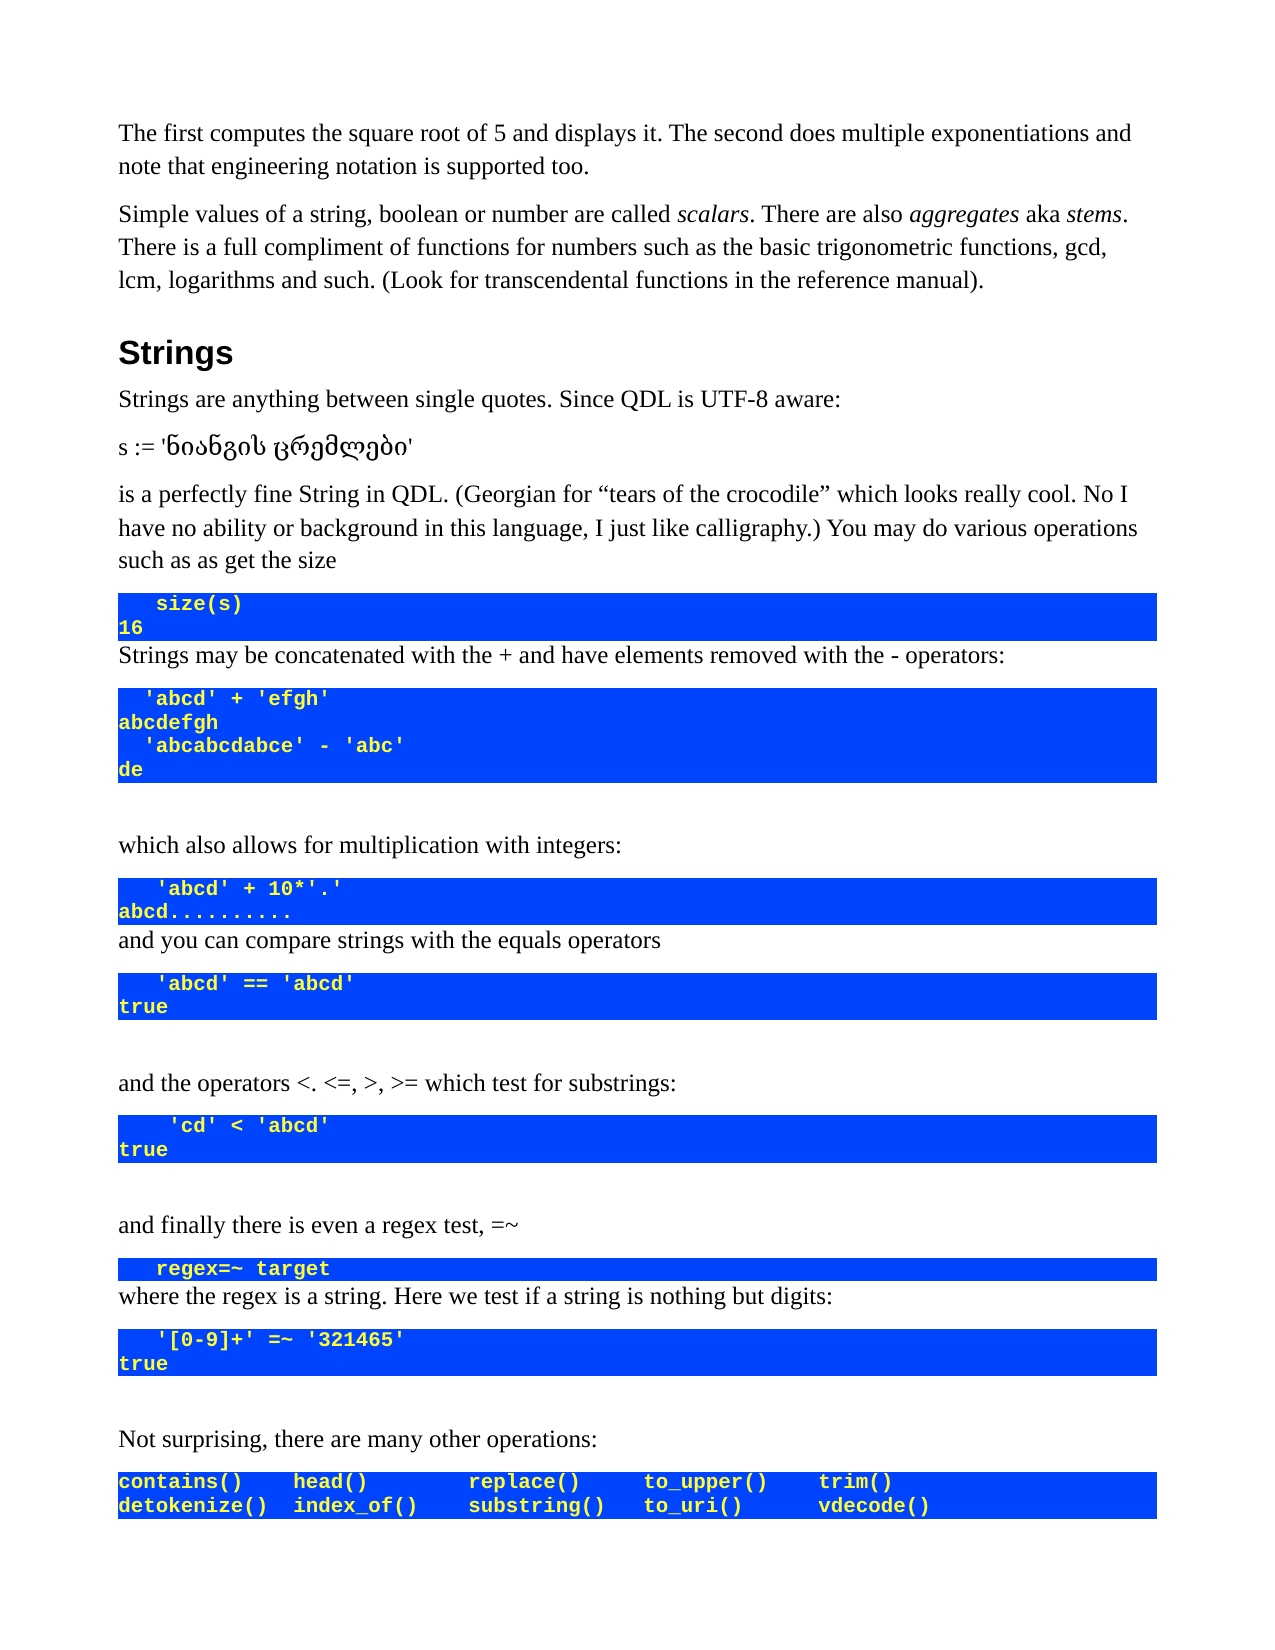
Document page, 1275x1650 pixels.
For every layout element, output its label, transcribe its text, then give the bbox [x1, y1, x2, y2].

text and the operators <. <=, >, >= which test for substrings: [118, 1068, 1157, 1096]
subtitle Strings [118, 333, 1157, 372]
text and you can compare strings with the equals operators [118, 925, 1157, 954]
text 'cd' < 'abcd' [118, 1115, 1157, 1139]
text 'abcd' + 'efgh' [118, 688, 1157, 712]
text and finally there is even a regex test, =~ [118, 1210, 1157, 1239]
text Strings are anything between single quotes. Since QDL is UTF-8 aware: [118, 384, 1157, 413]
text true [118, 996, 1157, 1020]
text detokenize() index_of() substring() to_uri() vdecode() [118, 1495, 1157, 1519]
text regex=~ target [118, 1258, 1157, 1281]
text size(s) [118, 593, 1157, 617]
text 16 [118, 617, 1157, 641]
text 'abcabcdabce' - 'abc' [118, 735, 1157, 759]
text Simple values of a string, boolean or number are called scalars. There are also aggregates aka stems. There is a full compliment of functions for numbers such as the basic trigonometric functions, gcd, lcm, logarithms and such. (Look for transcendental functions in the reference manual). [118, 199, 1157, 293]
text The first computes the square root of 5 and displays it. The second does multiple exponentiations and note that engineering notation is supported too. [118, 118, 1157, 180]
text contains() head() replace() to_upper() trim() [118, 1472, 1157, 1495]
text Not surprising, there are many other operations: [118, 1424, 1157, 1453]
text true [118, 1353, 1157, 1376]
text 'abcd' + 10*'.' [118, 878, 1157, 902]
text true [118, 1139, 1157, 1163]
text abcd.......... [118, 902, 1157, 925]
text where the regex is a string. Here we test if a string is nothing but digits: [118, 1281, 1157, 1310]
text de [118, 759, 1157, 783]
text which also allows for multiplication with integers: [118, 830, 1157, 859]
text '[0-9]+' =~ '321465' [118, 1329, 1157, 1353]
text abcdefgh [118, 712, 1157, 735]
text s := 'ნიანგის ცრემლები' [118, 432, 1157, 461]
text 'abcd' == 'abcd' [118, 973, 1157, 996]
text Strings may be concatenated with the + and have elements removed with the - operators: [118, 641, 1157, 669]
text is a perfectly fine String in QDL. (Georgian for “tears of the crocodile” which looks really cool. No I have no ability or background in this language, I just like calligraphy.) You may do various operations such as as get the size [118, 479, 1157, 574]
